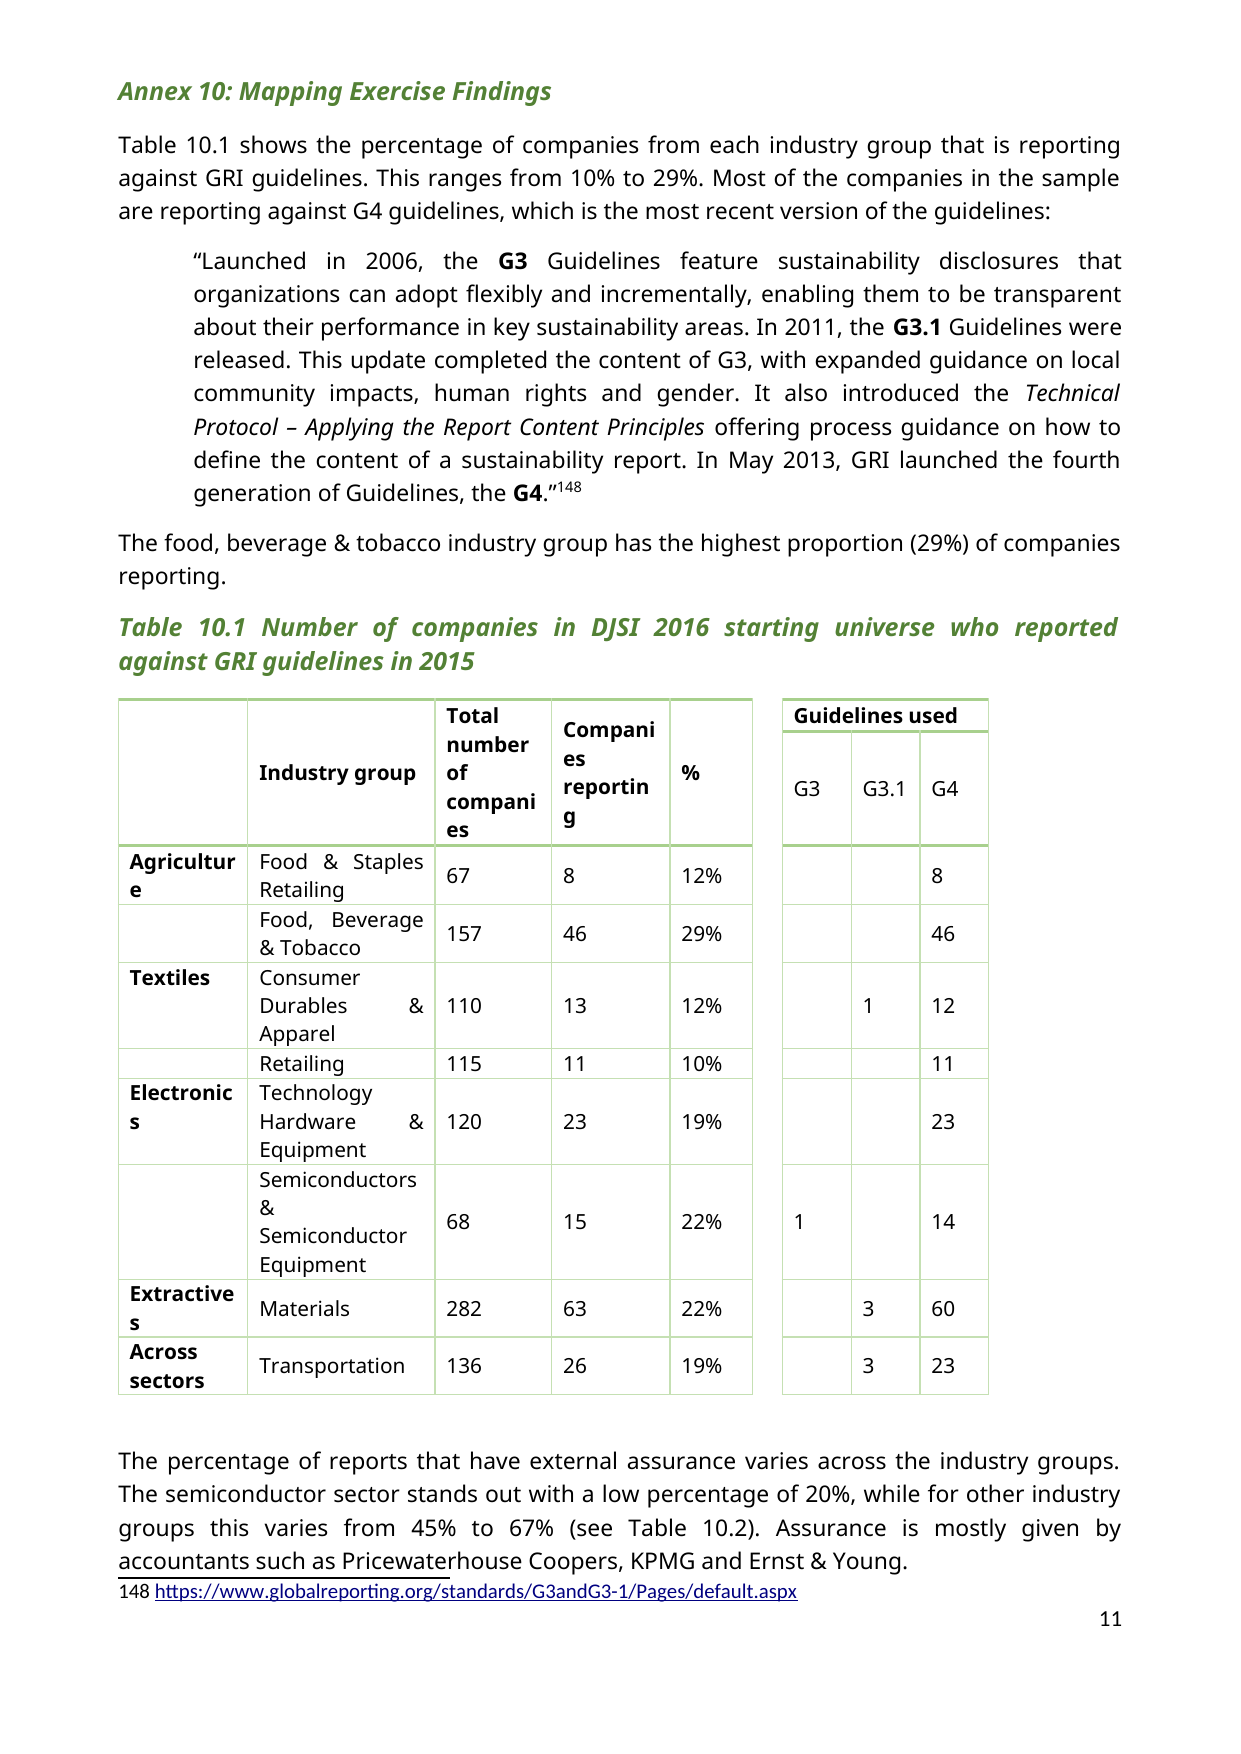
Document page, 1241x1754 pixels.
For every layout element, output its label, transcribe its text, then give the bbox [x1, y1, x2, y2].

table_cell [753, 963, 782, 1048]
text The food, beverage & tobacco industry group has the highest proportion (29%) of companies reporting. [118, 526, 1122, 591]
table_cell 60 [921, 1280, 988, 1336]
table_cell G3 [783, 733, 851, 844]
table_header [753, 699, 782, 730]
table_cell [119, 905, 247, 962]
table_cell [852, 905, 919, 962]
table_cell 282 [436, 1280, 551, 1336]
table_header Industry group [248, 701, 434, 844]
table_cell 13 [552, 963, 669, 1048]
table_header Guidelines used [783, 701, 988, 730]
table_cell Retailing [248, 1049, 434, 1077]
table_cell Extractives [119, 1280, 247, 1336]
table_cell Agriculture [119, 847, 247, 904]
table_cell [753, 1165, 782, 1278]
table_cell 15 [552, 1165, 669, 1278]
table_cell 63 [552, 1280, 669, 1336]
table_cell 26 [552, 1338, 669, 1394]
table_cell Food, Beverage & Tobacco [248, 905, 434, 962]
table_cell 120 [436, 1079, 551, 1164]
table_cell [753, 1338, 782, 1394]
table_cell 157 [436, 905, 551, 962]
text “Launched in 2006, the G3 Guidelines feature sustainability disclosures that organizations can adopt flexibly and incrementally, enabling them to be transparent about their performance in key sustainability areas. In 2011, the G3.1 Guidelines were released. This update completed the content of G3, with expanded guidance on local community impacts, human rights and gender. It also introduced the Technical Protocol – Applying the Report Content Principles offering process guidance on how to define the content of a sustainability report. In May 2013, GRI launched the fourth generation of Guidelines, the G4.” [193, 245, 1122, 508]
table_cell 22% [671, 1165, 752, 1278]
table_cell [119, 1165, 247, 1278]
text Table 10.1 shows the percentage of companies from each industry group that is reporting against GRI guidelines. This ranges from 10% to 29%. Most of the companies in the sample are reporting against G4 guidelines, which is the most recent version of the guidelines: [118, 129, 1122, 226]
table_cell 8 [921, 847, 988, 904]
table_cell 12% [671, 963, 752, 1048]
table_cell [783, 1049, 851, 1077]
table_cell 3 [852, 1280, 919, 1336]
table_cell Transportation [248, 1338, 434, 1394]
table_cell Materials [248, 1280, 434, 1336]
table_header % [671, 701, 752, 844]
table_cell [783, 905, 851, 962]
table_cell 1 [852, 963, 919, 1048]
table_cell [783, 847, 851, 904]
table_cell 8 [552, 847, 669, 904]
table_cell [753, 731, 782, 844]
table_cell 12 [921, 963, 988, 1048]
text Table 10.1 Number of companies in DJSI 2016 starting universe who reported against GRI guidelines in 2015 [118, 609, 1122, 677]
table_cell 46 [921, 905, 988, 962]
table_cell Consumer Durables & Apparel [248, 963, 434, 1048]
table_cell 68 [436, 1165, 551, 1278]
table_header Companies reporting [552, 701, 669, 844]
table_cell 11 [552, 1049, 669, 1077]
table_cell [753, 1049, 782, 1077]
table_cell 46 [552, 905, 669, 962]
table_cell [753, 1280, 782, 1336]
table_cell [783, 1079, 851, 1164]
table_cell 110 [436, 963, 551, 1048]
table_cell [783, 963, 851, 1048]
table_cell 19% [671, 1079, 752, 1164]
table_cell [753, 905, 782, 962]
table_cell 14 [921, 1165, 988, 1278]
text https://www.globalreporting.org/standards/G3andG3-1/Pages/default.aspx [118, 1578, 1122, 1604]
table_header [119, 701, 247, 844]
table_cell Across sectors [119, 1338, 247, 1394]
table_cell G3.1 [852, 733, 919, 844]
text Annex 10: Mapping Exercise Findings [118, 74, 1122, 108]
table_cell 23 [552, 1079, 669, 1164]
table_cell 3 [852, 1338, 919, 1394]
table_cell 29% [671, 905, 752, 962]
table_cell 12% [671, 847, 752, 904]
table_cell Electronics [119, 1079, 247, 1164]
table_cell 67 [436, 847, 551, 904]
table_cell [852, 1079, 919, 1164]
text The percentage of reports that have external assurance varies across the industry groups. The semiconductor sector stands out with a low percentage of 20%, while for other industry groups this varies from 45% to 67% (see Table 10.2). Assurance is mostly given by accountants such as Pricewaterhouse Coopers, KPMG and Ernst & Young. [118, 1445, 1122, 1576]
table_cell [753, 1079, 782, 1164]
table_cell [119, 1049, 247, 1077]
table_cell 115 [436, 1049, 551, 1077]
table_cell 11 [921, 1049, 988, 1077]
table_header Total number of companies [436, 701, 551, 844]
table_cell 22% [671, 1280, 752, 1336]
table_cell 1 [783, 1165, 851, 1278]
table_cell [783, 1280, 851, 1336]
table_cell 136 [436, 1338, 551, 1394]
table_cell Semiconductors & Semiconductor Equipment [248, 1165, 434, 1278]
table_cell 10% [671, 1049, 752, 1077]
table_cell [852, 847, 919, 904]
table_cell Textiles [119, 963, 247, 1048]
table_cell 19% [671, 1338, 752, 1394]
table_cell [753, 845, 782, 904]
table_cell [783, 1338, 851, 1394]
table_cell [852, 1165, 919, 1278]
table_cell 23 [921, 1338, 988, 1394]
table_cell [852, 1049, 919, 1077]
table_cell Food & Staples Retailing [248, 847, 434, 904]
table_cell G4 [921, 733, 988, 844]
table_cell Technology Hardware & Equipment [248, 1079, 434, 1164]
table_cell 23 [921, 1079, 988, 1164]
